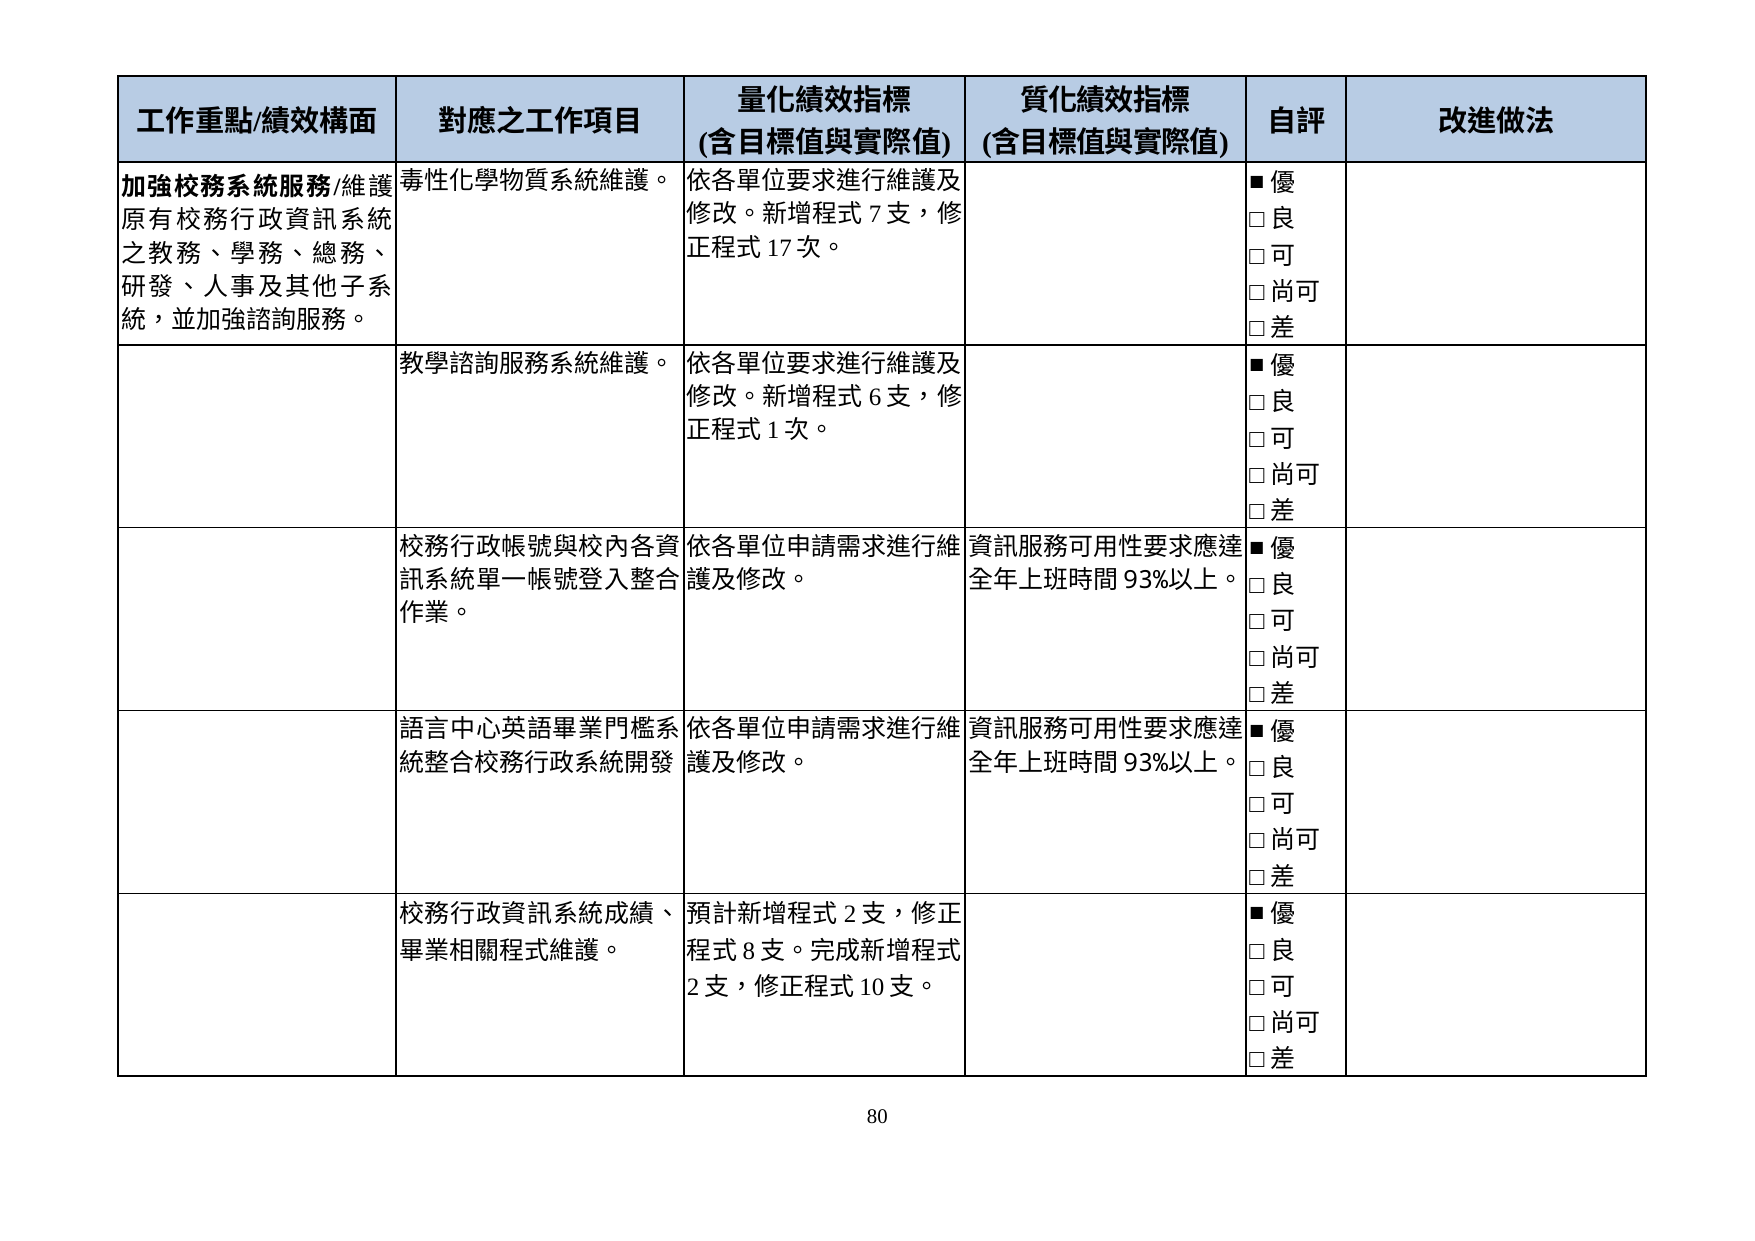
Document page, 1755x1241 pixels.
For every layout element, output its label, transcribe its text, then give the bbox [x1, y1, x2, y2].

table_cell [119, 528, 395, 709]
table_cell 毒性化學物質系統維護。 [397, 163, 683, 344]
table_cell ■ 優 □ 良 □ 可 □ 尚可 □ 差 [1247, 711, 1345, 892]
table_cell 依各單位要求進行維護及修改。新增程式7支，修正程式17次。 [685, 163, 964, 344]
table_cell 資訊服務可用性要求應達全年上班時間93%以上。 [966, 528, 1245, 709]
table_cell [1347, 163, 1645, 344]
table_cell 預計新增程式2支，修正程式8支。完成新增程式2支，修正程式10支。 [685, 894, 964, 1075]
table_cell [119, 894, 395, 1075]
table_cell 依各單位申請需求進行維護及修改。 [685, 711, 964, 892]
table_cell [966, 894, 1245, 1075]
table_cell 加強校務系統服務/維護原有校務行政資訊系統之教務、學務、總務、研發、人事及其他子系統，並加強諮詢服務。 [119, 163, 395, 344]
table_cell [966, 346, 1245, 527]
table_cell 校務行政帳號與校內各資訊系統單一帳號登入整合作業。 [397, 528, 683, 709]
table_header 自評 [1247, 77, 1345, 161]
table_cell 依各單位要求進行維護及修改。新增程式6支，修正程式1次。 [685, 346, 964, 527]
table_header 改進做法 [1347, 77, 1645, 161]
table_cell ■ 優 □ 良 □ 可 □ 尚可 □ 差 [1247, 346, 1345, 527]
table_cell [966, 163, 1245, 344]
table_cell [119, 711, 395, 892]
table_cell [1347, 894, 1645, 1075]
table_header 量化績效指標 (含目標值與實際值) [685, 77, 964, 161]
table_cell ■ 優 □ 良 □ 可 □ 尚可 □ 差 [1247, 528, 1345, 709]
table_cell 校務行政資訊系統成績、畢業相關程式維護。 [397, 894, 683, 1075]
table_cell 資訊服務可用性要求應達全年上班時間93%以上。 [966, 711, 1245, 892]
table_cell [119, 346, 395, 527]
table_cell 教學諮詢服務系統維護。 [397, 346, 683, 527]
table_cell 語言中心英語畢業門檻系統整合校務行政系統開發 [397, 711, 683, 892]
table_cell [1347, 528, 1645, 709]
table_header 對應之工作項目 [397, 77, 683, 161]
table_cell ■ 優 □ 良 □ 可 □ 尚可 □ 差 [1247, 163, 1345, 344]
table_cell [1347, 711, 1645, 892]
table_cell ■ 優 □ 良 □ 可 □ 尚可 □ 差 [1247, 894, 1345, 1075]
table_cell 依各單位申請需求進行維護及修改。 [685, 528, 964, 709]
table_header 質化績效指標 (含目標值與實際值) [966, 77, 1245, 161]
table_header 工作重點/績效構面 [119, 77, 395, 161]
table_cell [1347, 346, 1645, 527]
